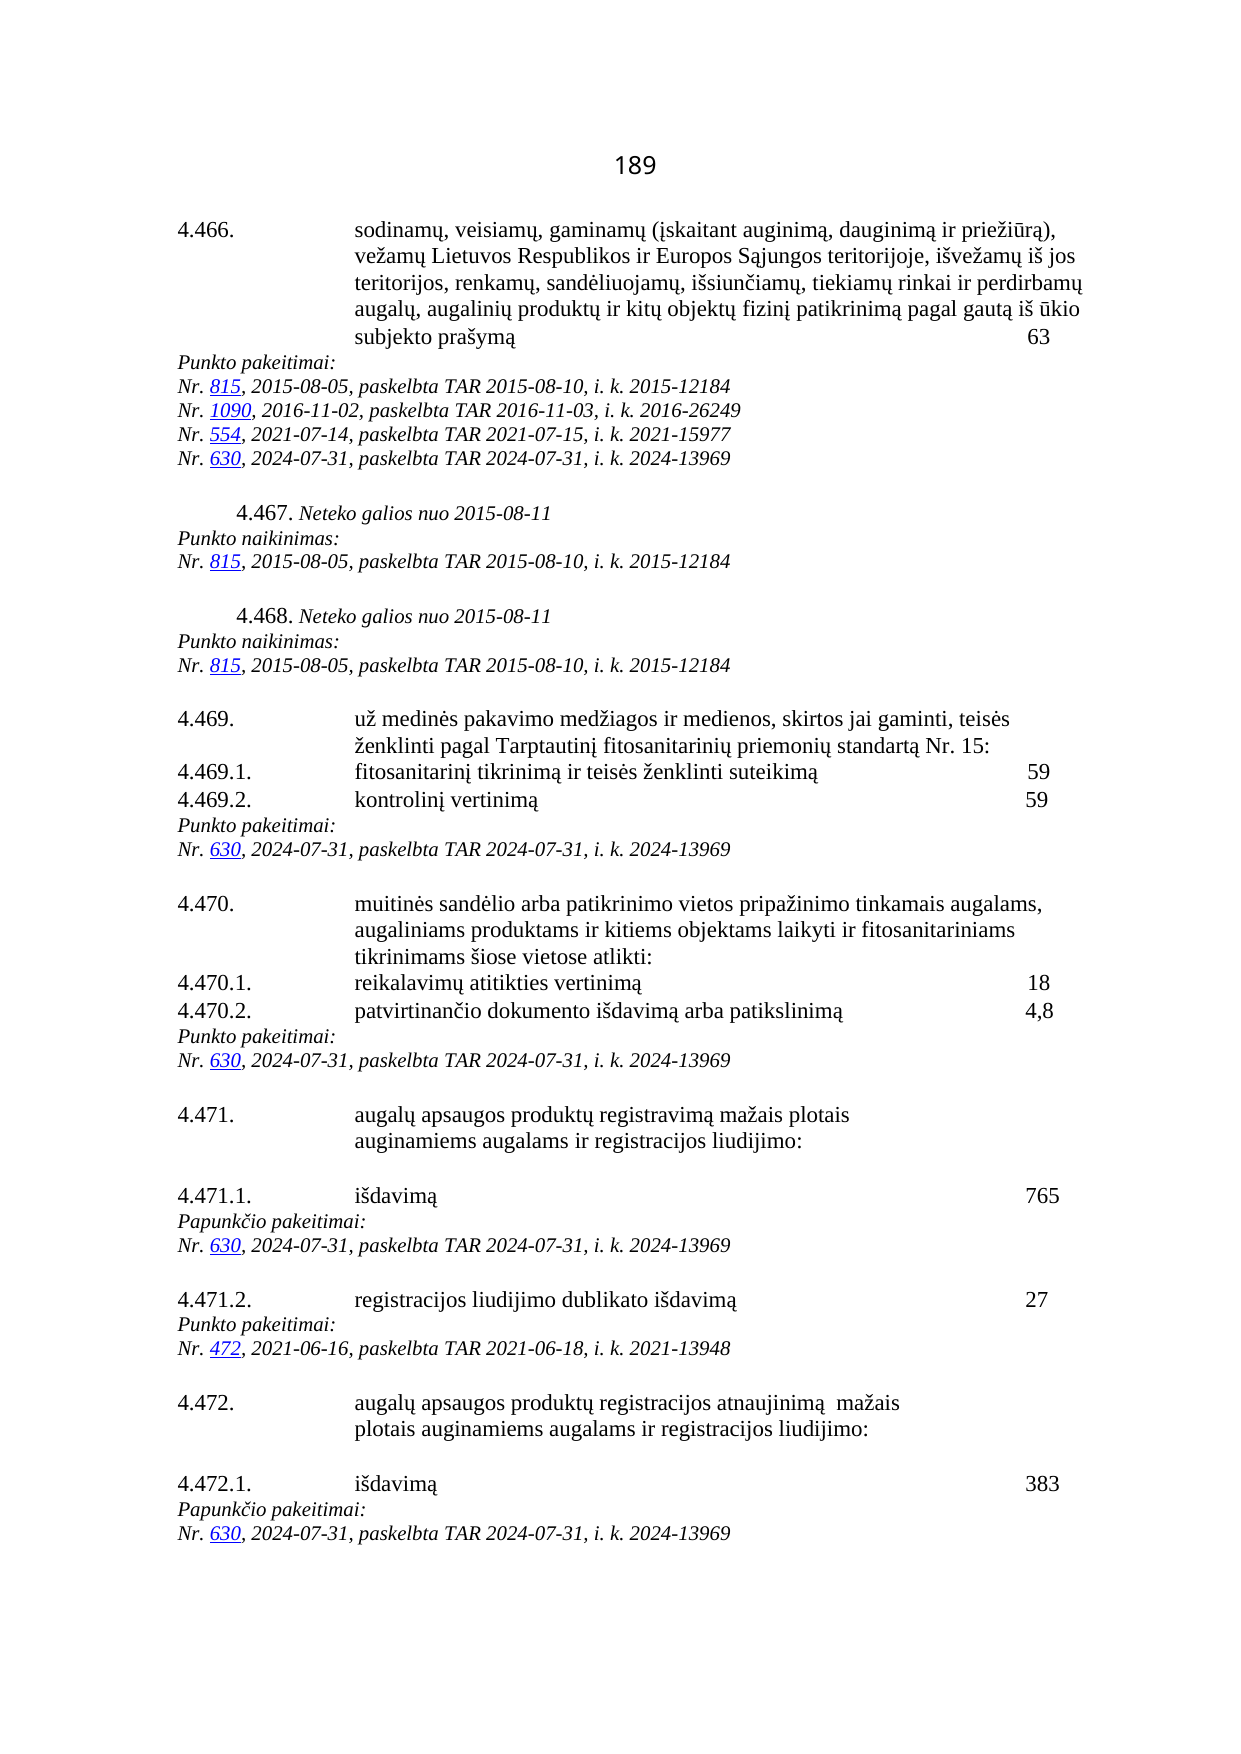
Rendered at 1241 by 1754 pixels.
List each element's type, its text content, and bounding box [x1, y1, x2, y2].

text Nr. 630, 2024-07-31, paskelbta TAR 2024-07-31, i. k. 2024-13969 [177, 1233, 1092, 1257]
text Punkto pakeitimai: [177, 1312, 1092, 1336]
text Nr. 472, 2021-06-16, paskelbta TAR 2021-06-18, i. k. 2021-13948 [177, 1336, 1092, 1360]
text 4.472. augalų apsaugos produktų registracijos atnaujinimą mažais plotais auginamiems augalams ir registracijos liudijimo: [177, 1389, 915, 1468]
text Nr. 630, 2024-07-31, paskelbta TAR 2024-07-31, i. k. 2024-13969 [177, 446, 1092, 470]
text Punkto pakeitimai: [177, 1024, 1092, 1048]
text Nr. 554, 2021-07-14, paskelbta TAR 2021-07-15, i. k. 2021-15977 [177, 422, 1092, 446]
text 4.471. augalų apsaugos produktų registravimą mažais plotais auginamiems augalams ir registracijos liudijimo: [177, 1101, 915, 1180]
text Nr. 1090, 2016-11-02, paskelbta TAR 2016-11-03, i. k. 2016-26249 [177, 398, 1092, 422]
text 4.472.1. išdavimą 383 [177, 1468, 1092, 1497]
text Papunkčio pakeitimai: [177, 1209, 1092, 1233]
text 4.470.1. reikalavimų atitikties vertinimą 18 [177, 969, 1092, 996]
text Punkto pakeitimai: [177, 813, 1092, 837]
text Punkto naikinimas: [177, 629, 1092, 653]
text Nr. 630, 2024-07-31, paskelbta TAR 2024-07-31, i. k. 2024-13969 [177, 837, 1092, 861]
text 4.467. Neteko galios nuo 2015-08-11 [177, 499, 1092, 525]
text Nr. 630, 2024-07-31, paskelbta TAR 2024-07-31, i. k. 2024-13969 [177, 1048, 1092, 1072]
text 4.471.1. išdavimą 765 [177, 1180, 1092, 1209]
text 4.470. muitinės sandėlio arba patikrinimo vietos pripažinimo tinkamais augalams, augaliniams produktams ir kitiems objektams laikyti ir fitosanitariniams tikrinimams šiose vietose atlikti: [177, 890, 1092, 969]
text 4.468. Neteko galios nuo 2015-08-11 [177, 602, 1092, 629]
text 4.469.2. kontrolinį vertinimą 59 [177, 784, 1092, 813]
text Nr. 815, 2015-08-05, paskelbta TAR 2015-08-10, i. k. 2015-12184 [177, 374, 1092, 398]
text 4.471.2. registracijos liudijimo dublikato išdavimą 27 [177, 1286, 1092, 1312]
text 4.466. sodinamų, veisiamų, gaminamų (įskaitant auginimą, dauginimą ir priežiūrą), vežamų Lietuvos Respublikos ir Europos Sąjungos teritorijoje, išvežamų iš jos teritorijos, renkamų, sandėliuojamų, išsiunčiamų, tiekiamų rinkai ir perdirbamų augalų, augalinių produktų ir kitų objektų fizinį patikrinimą pagal gautą iš ūkio subjekto prašymą 63 [177, 216, 1092, 350]
text Papunkčio pakeitimai: [177, 1497, 1092, 1521]
text Punkto pakeitimai: [177, 350, 1092, 374]
text Punkto naikinimas: [177, 525, 1092, 549]
text 4.469.1. fitosanitarinį tikrinimą ir teisės ženklinti suteikimą 59 [177, 758, 1092, 784]
text 4.470.2. patvirtinančio dokumento išdavimą arba patikslinimą 4,8 [177, 996, 1092, 1024]
text Nr. 815, 2015-08-05, paskelbta TAR 2015-08-10, i. k. 2015-12184 [177, 653, 1092, 677]
text 4.469. už medinės pakavimo medžiagos ir medienos, skirtos jai gaminti, teisės ženklinti pagal Tarptautinį fitosanitarinių priemonių standartą Nr. 15: [177, 706, 1092, 758]
text Nr. 630, 2024-07-31, paskelbta TAR 2024-07-31, i. k. 2024-13969 [177, 1521, 1092, 1545]
text Nr. 815, 2015-08-05, paskelbta TAR 2015-08-10, i. k. 2015-12184 [177, 549, 1092, 573]
